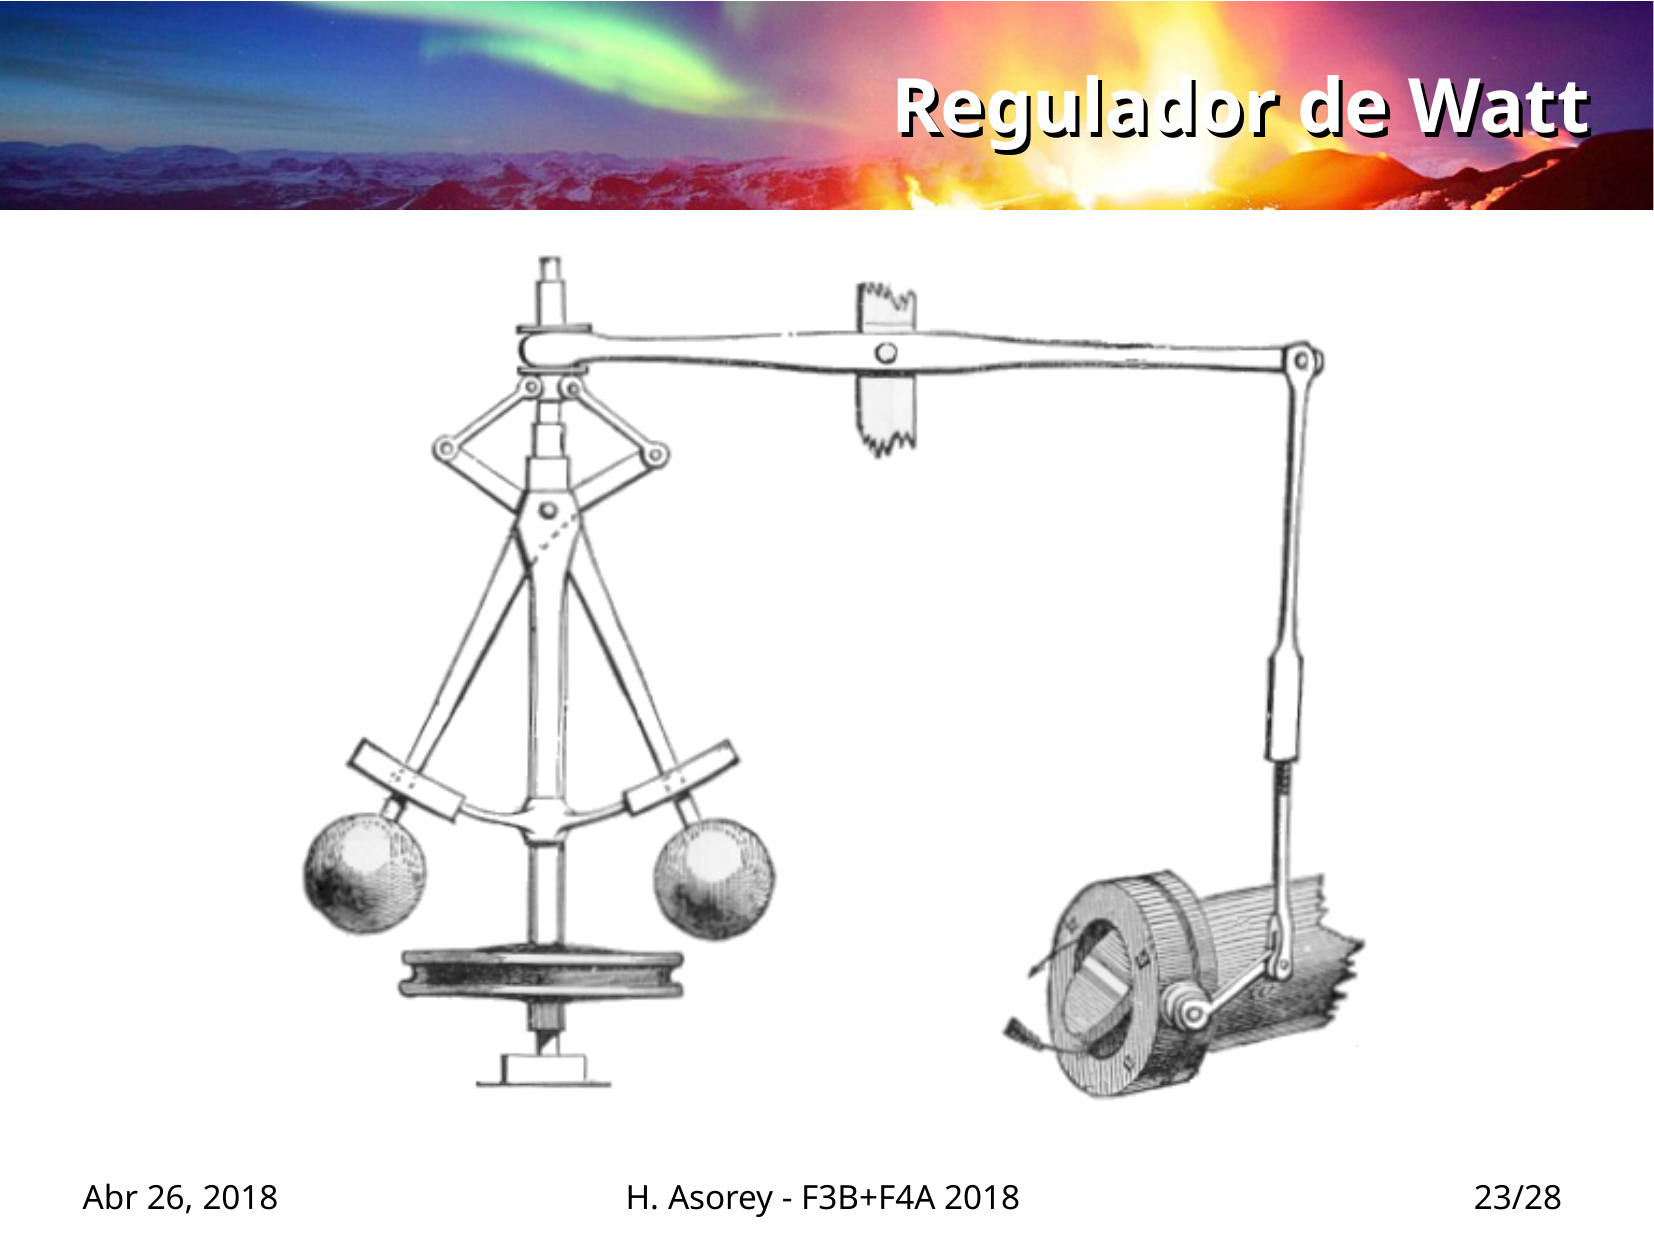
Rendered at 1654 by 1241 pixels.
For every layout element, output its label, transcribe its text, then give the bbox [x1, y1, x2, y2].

picture [0, 1, 1654, 210]
picture [281, 254, 1369, 1156]
title Regulador de Watt [45, 15, 1606, 191]
